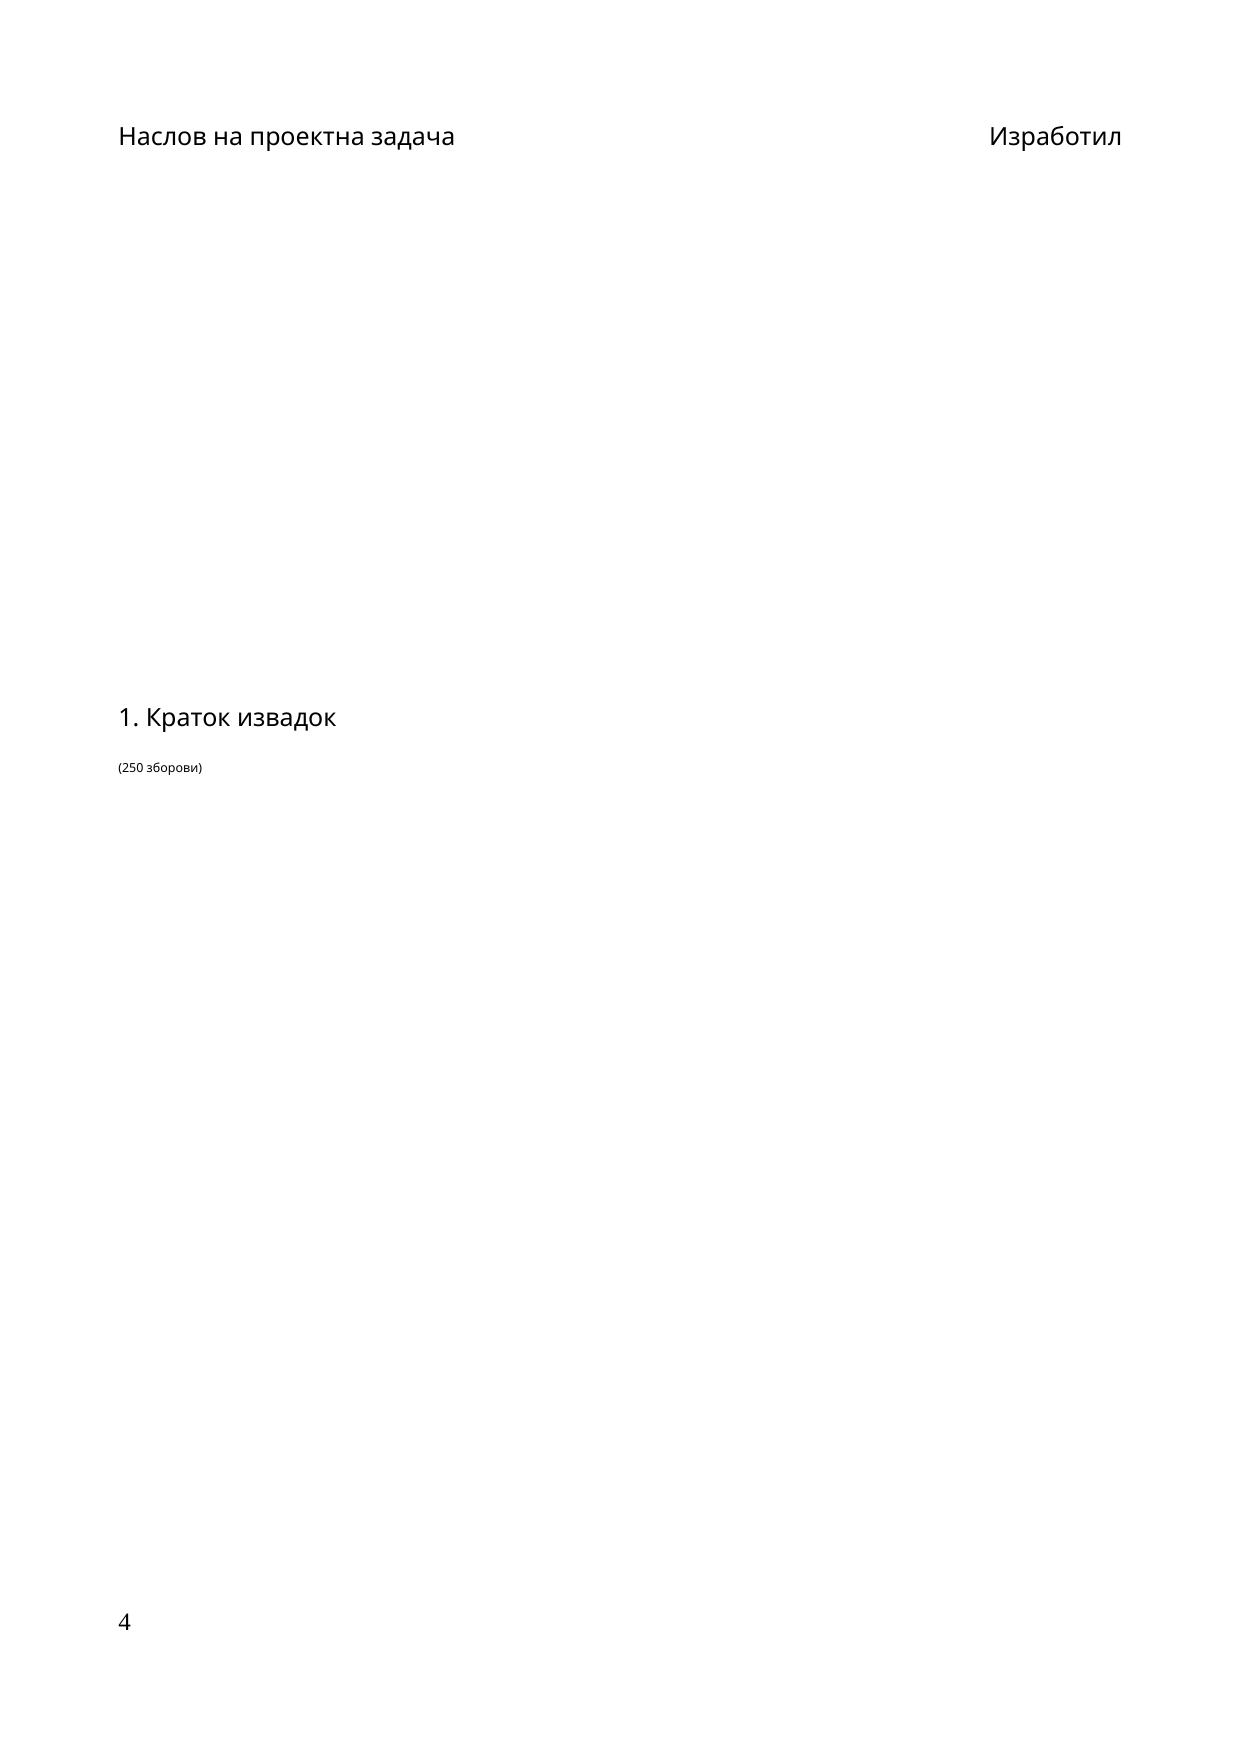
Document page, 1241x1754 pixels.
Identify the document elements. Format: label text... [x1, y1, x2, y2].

text 1. Краток извадок [118, 699, 1122, 733]
text (250 зборови) [118, 759, 1122, 776]
